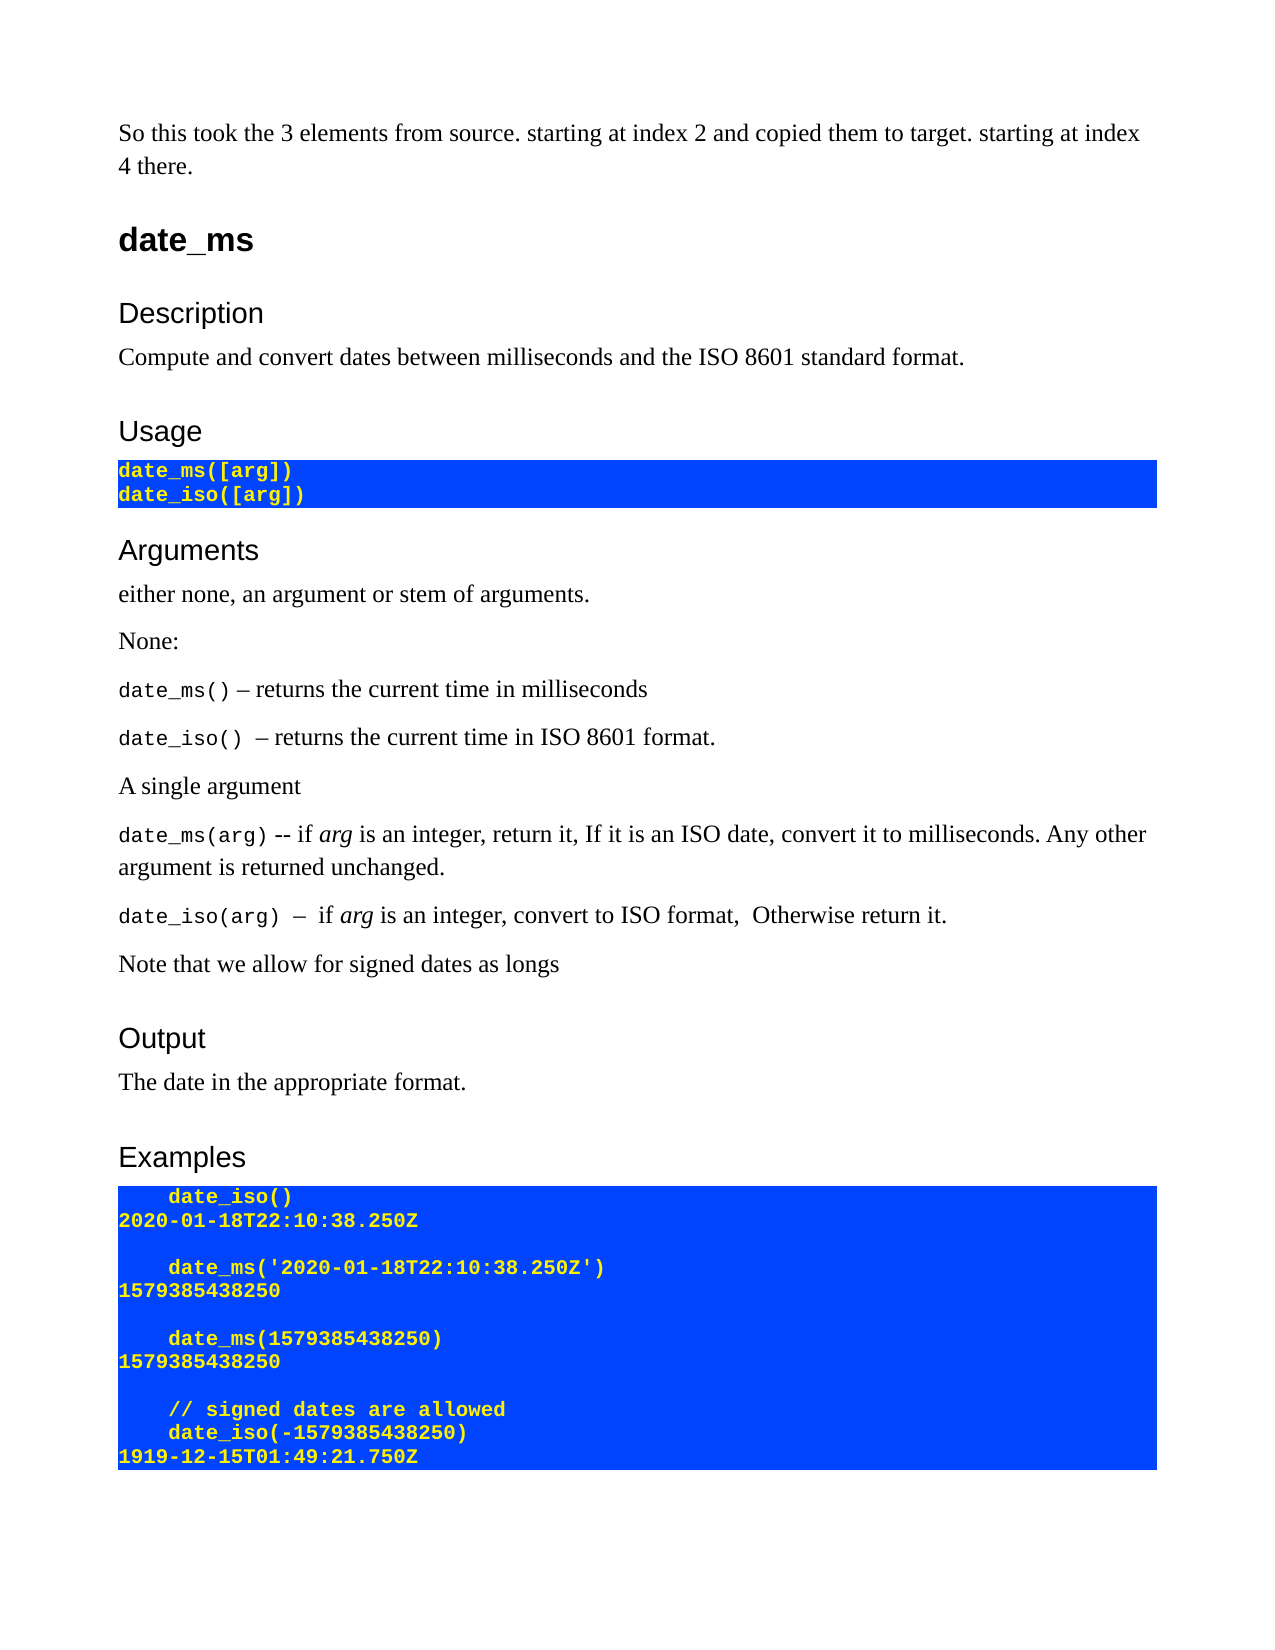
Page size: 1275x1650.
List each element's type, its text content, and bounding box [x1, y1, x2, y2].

subtitle Examples [118, 1140, 1157, 1173]
subtitle Output [118, 1021, 1157, 1055]
text date_ms('2020-01-18T22:10:38.250Z') [118, 1257, 1157, 1281]
text A single argument [118, 771, 1157, 800]
text 1579385438250 [118, 1281, 1157, 1304]
text date_iso(-1579385438250) [118, 1422, 1157, 1446]
text So this took the 3 elements from source. starting at index 2 and copied them to target. starting at index 4 there. [118, 118, 1157, 180]
text date_iso(arg) – if arg is an integer, convert to ISO format, Otherwise return it. [118, 900, 1157, 930]
text date_iso([arg]) [118, 484, 1157, 508]
subtitle date_ms [118, 219, 1157, 258]
text // signed dates are allowed [118, 1399, 1157, 1422]
subtitle Description [118, 296, 1157, 329]
subtitle Usage [118, 414, 1157, 448]
text 1919-12-15T01:49:21.750Z [118, 1446, 1157, 1470]
text date_iso() [118, 1186, 1157, 1209]
text Compute and convert dates between milliseconds and the ISO 8601 standard format. [118, 342, 1157, 371]
subtitle Arguments [118, 533, 1157, 566]
text date_ms() – returns the current time in milliseconds [118, 674, 1157, 703]
text 1579385438250 [118, 1351, 1157, 1375]
text date_ms([arg]) [118, 460, 1157, 484]
text None: [118, 626, 1157, 655]
text date_iso() – returns the current time in ISO 8601 format. [118, 722, 1157, 752]
text either none, an argument or stem of arguments. [118, 579, 1157, 607]
text date_ms(1579385438250) [118, 1328, 1157, 1351]
text Note that we allow for signed dates as longs [118, 949, 1157, 977]
text date_ms(arg) -- if arg is an integer, return it, If it is an ISO date, convert it to milliseconds. Any other argument is returned unchanged. [118, 819, 1157, 881]
text 2020-01-18T22:10:38.250Z [118, 1209, 1157, 1233]
text The date in the appropriate format. [118, 1067, 1157, 1096]
